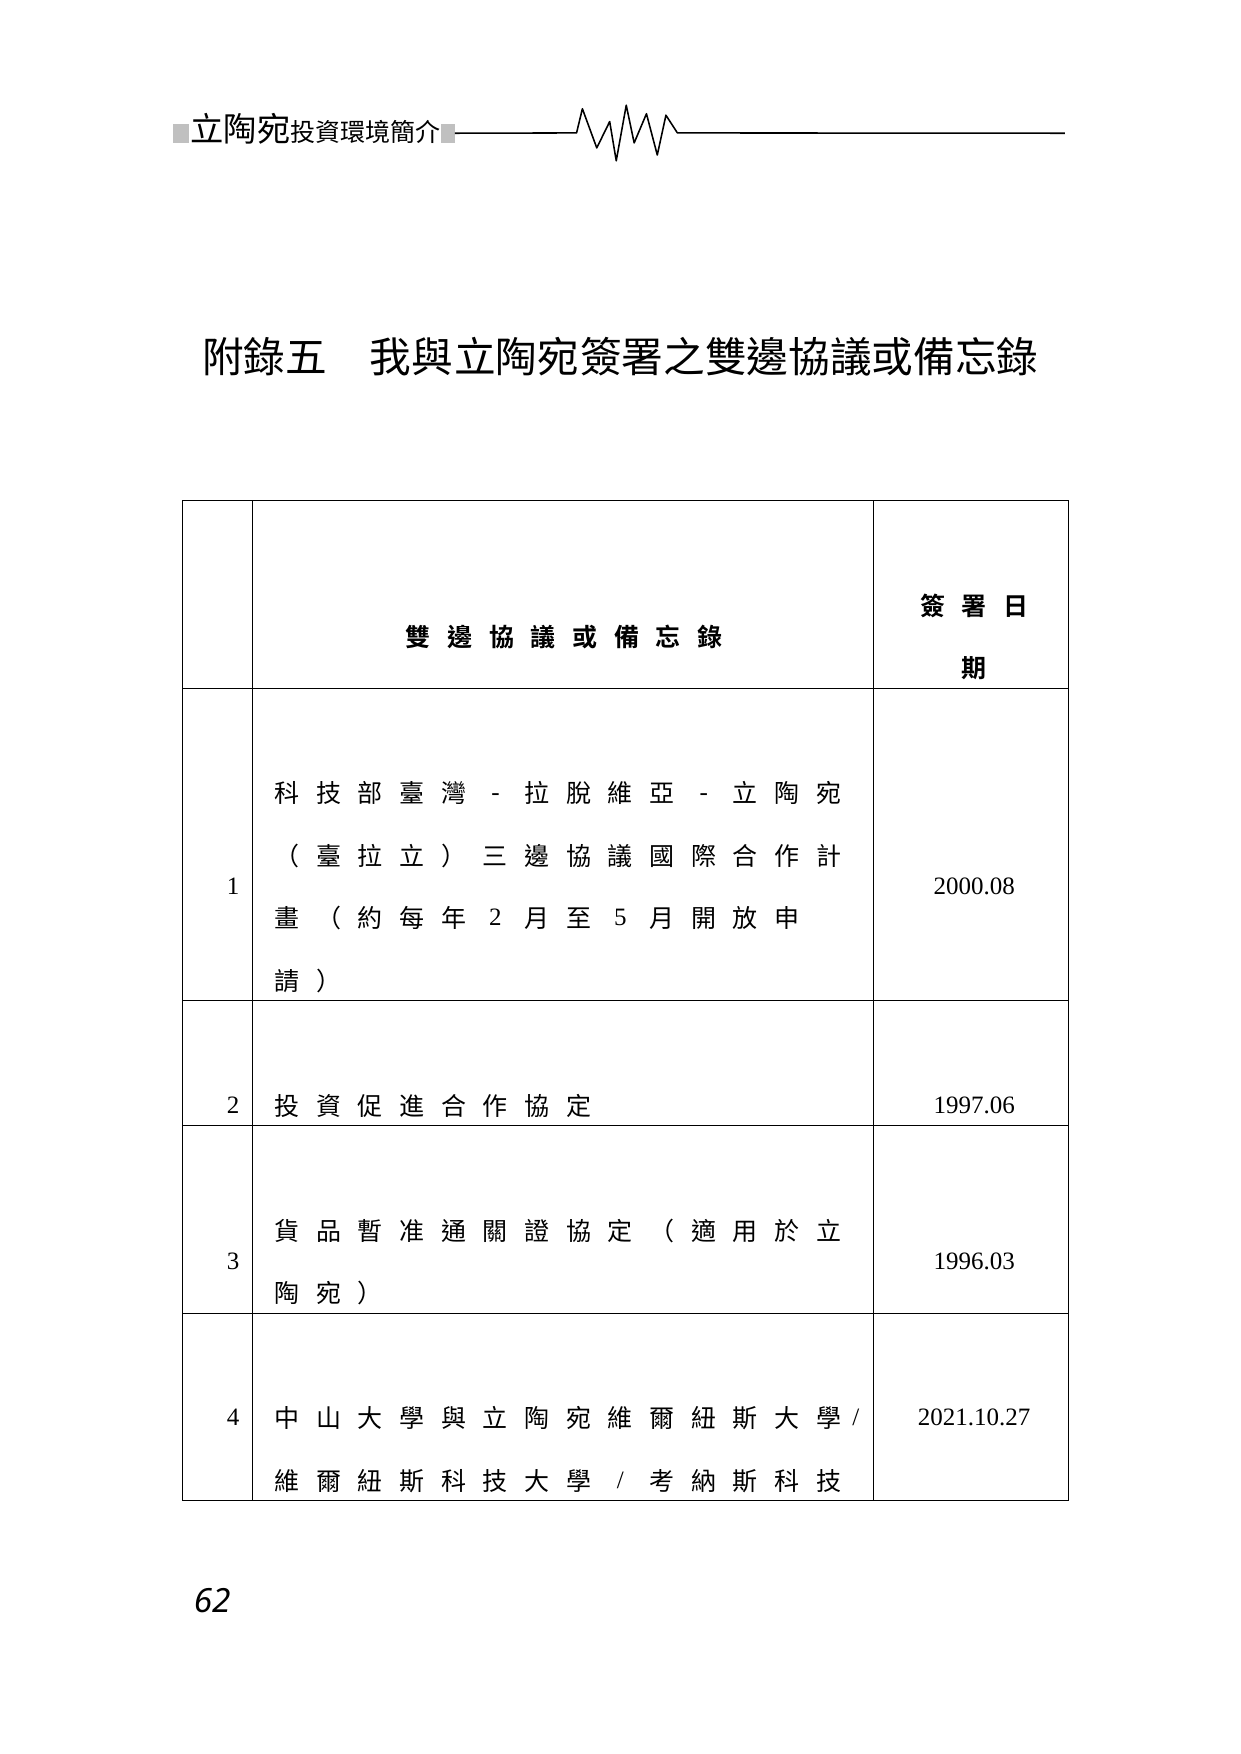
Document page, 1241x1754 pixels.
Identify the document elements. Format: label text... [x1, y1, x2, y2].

table_cell 貨品暫准通關證協定（適用於立陶宛） [253, 1126, 873, 1313]
table_cell 科技部臺灣-拉脫維亞-立陶宛（臺拉立）三邊協議國際合作計畫（約每年2月至5月開放申請） [253, 689, 873, 1000]
table_cell 中山大學與立陶宛維爾紐斯大學/維爾紐斯科技大學/考納斯科技 [253, 1314, 873, 1500]
table_cell 投資促進合作協定 [253, 1001, 873, 1125]
table_cell 4 [183, 1314, 252, 1500]
text 附錄五 我與立陶宛簽署之雙邊協議或備忘錄 [183, 313, 1058, 375]
table_header 雙邊協議或備忘錄 [253, 501, 873, 688]
table_header 簽署日期 [874, 501, 1068, 688]
table_cell 2021.10.27 [874, 1314, 1068, 1500]
table_cell 3 [183, 1126, 252, 1313]
table_cell 2 [183, 1001, 252, 1125]
table_cell 1997.06 [874, 1001, 1068, 1125]
table_cell 2000.08 [874, 689, 1068, 1000]
table_cell 1996.03 [874, 1126, 1068, 1313]
table_cell 1 [183, 689, 252, 1000]
table_header [183, 501, 252, 688]
